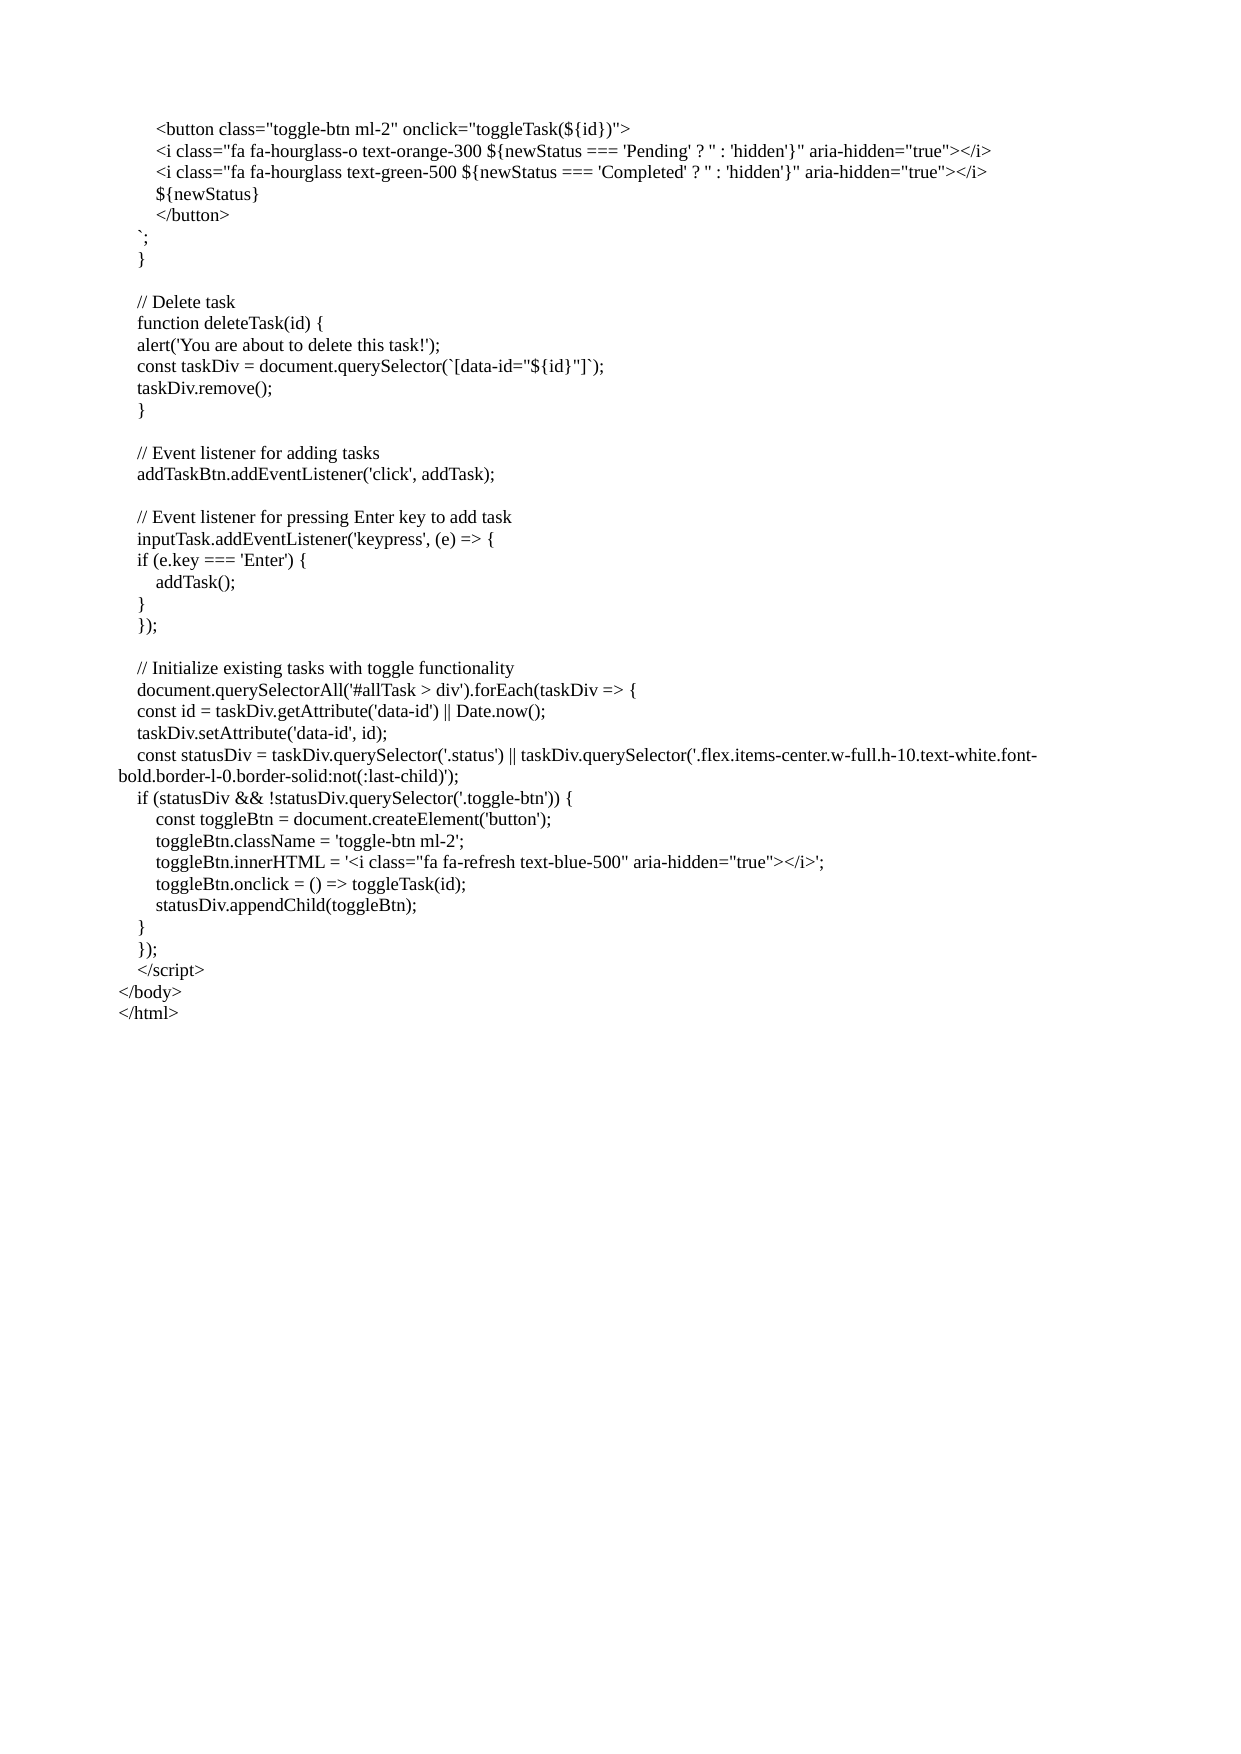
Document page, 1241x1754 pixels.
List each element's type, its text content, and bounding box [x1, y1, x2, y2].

text // Initialize existing tasks with toggle functionality [118, 657, 1122, 679]
text taskDiv.setAttribute('data-id', id); [118, 722, 1122, 743]
text statusDiv.appendChild(toggleBtn); [118, 894, 1122, 916]
text // Event listener for adding tasks [118, 442, 1122, 463]
text } [118, 247, 1122, 269]
text <button class="toggle-btn ml-2" onclick="toggleTask(${id})"> [118, 118, 1122, 140]
text const id = taskDiv.getAttribute('data-id') || Date.now(); [118, 700, 1122, 722]
text addTask(); [118, 571, 1122, 592]
text toggleBtn.className = 'toggle-btn ml-2'; [118, 830, 1122, 851]
text `; [118, 226, 1122, 247]
text const statusDiv = taskDiv.querySelector('.status') || taskDiv.querySelector('.flex.items-center.w-full.h-10.text-white.font-bold.border-l-0.border-solid:not(:last-child)'); [118, 743, 1122, 787]
text const toggleBtn = document.createElement('button'); [118, 808, 1122, 830]
text <i class="fa fa-hourglass text-green-500 ${newStatus === 'Completed' ? '' : 'hidden'}" aria-hidden="true"></i> [118, 161, 1122, 183]
text if (e.key === 'Enter') { [118, 549, 1122, 571]
text </body> [118, 981, 1122, 1002]
text inputTask.addEventListener('keypress', (e) => { [118, 528, 1122, 549]
text // Event listener for pressing Enter key to add task [118, 506, 1122, 528]
text taskDiv.remove(); [118, 377, 1122, 398]
text toggleBtn.innerHTML = '<i class="fa fa-refresh text-blue-500" aria-hidden="true"></i>'; [118, 851, 1122, 873]
text ${newStatus} [118, 183, 1122, 204]
text alert('You are about to delete this task!'); [118, 334, 1122, 355]
text const taskDiv = document.querySelector(`[data-id="${id}"]`); [118, 355, 1122, 377]
text } [118, 398, 1122, 420]
text // Delete task [118, 291, 1122, 312]
text addTaskBtn.addEventListener('click', addTask); [118, 463, 1122, 485]
text document.querySelectorAll('#allTask > div').forEach(taskDiv => { [118, 679, 1122, 700]
text if (statusDiv && !statusDiv.querySelector('.toggle-btn')) { [118, 787, 1122, 808]
text } [118, 916, 1122, 937]
text function deleteTask(id) { [118, 312, 1122, 334]
text }); [118, 937, 1122, 959]
text <i class="fa fa-hourglass-o text-orange-300 ${newStatus === 'Pending' ? '' : 'hidden'}" aria-hidden="true"></i> [118, 140, 1122, 161]
text toggleBtn.onclick = () => toggleTask(id); [118, 873, 1122, 894]
text </script> [118, 959, 1122, 981]
text </html> [118, 1002, 1122, 1024]
text }); [118, 614, 1122, 636]
text </button> [118, 204, 1122, 226]
text } [118, 592, 1122, 614]
